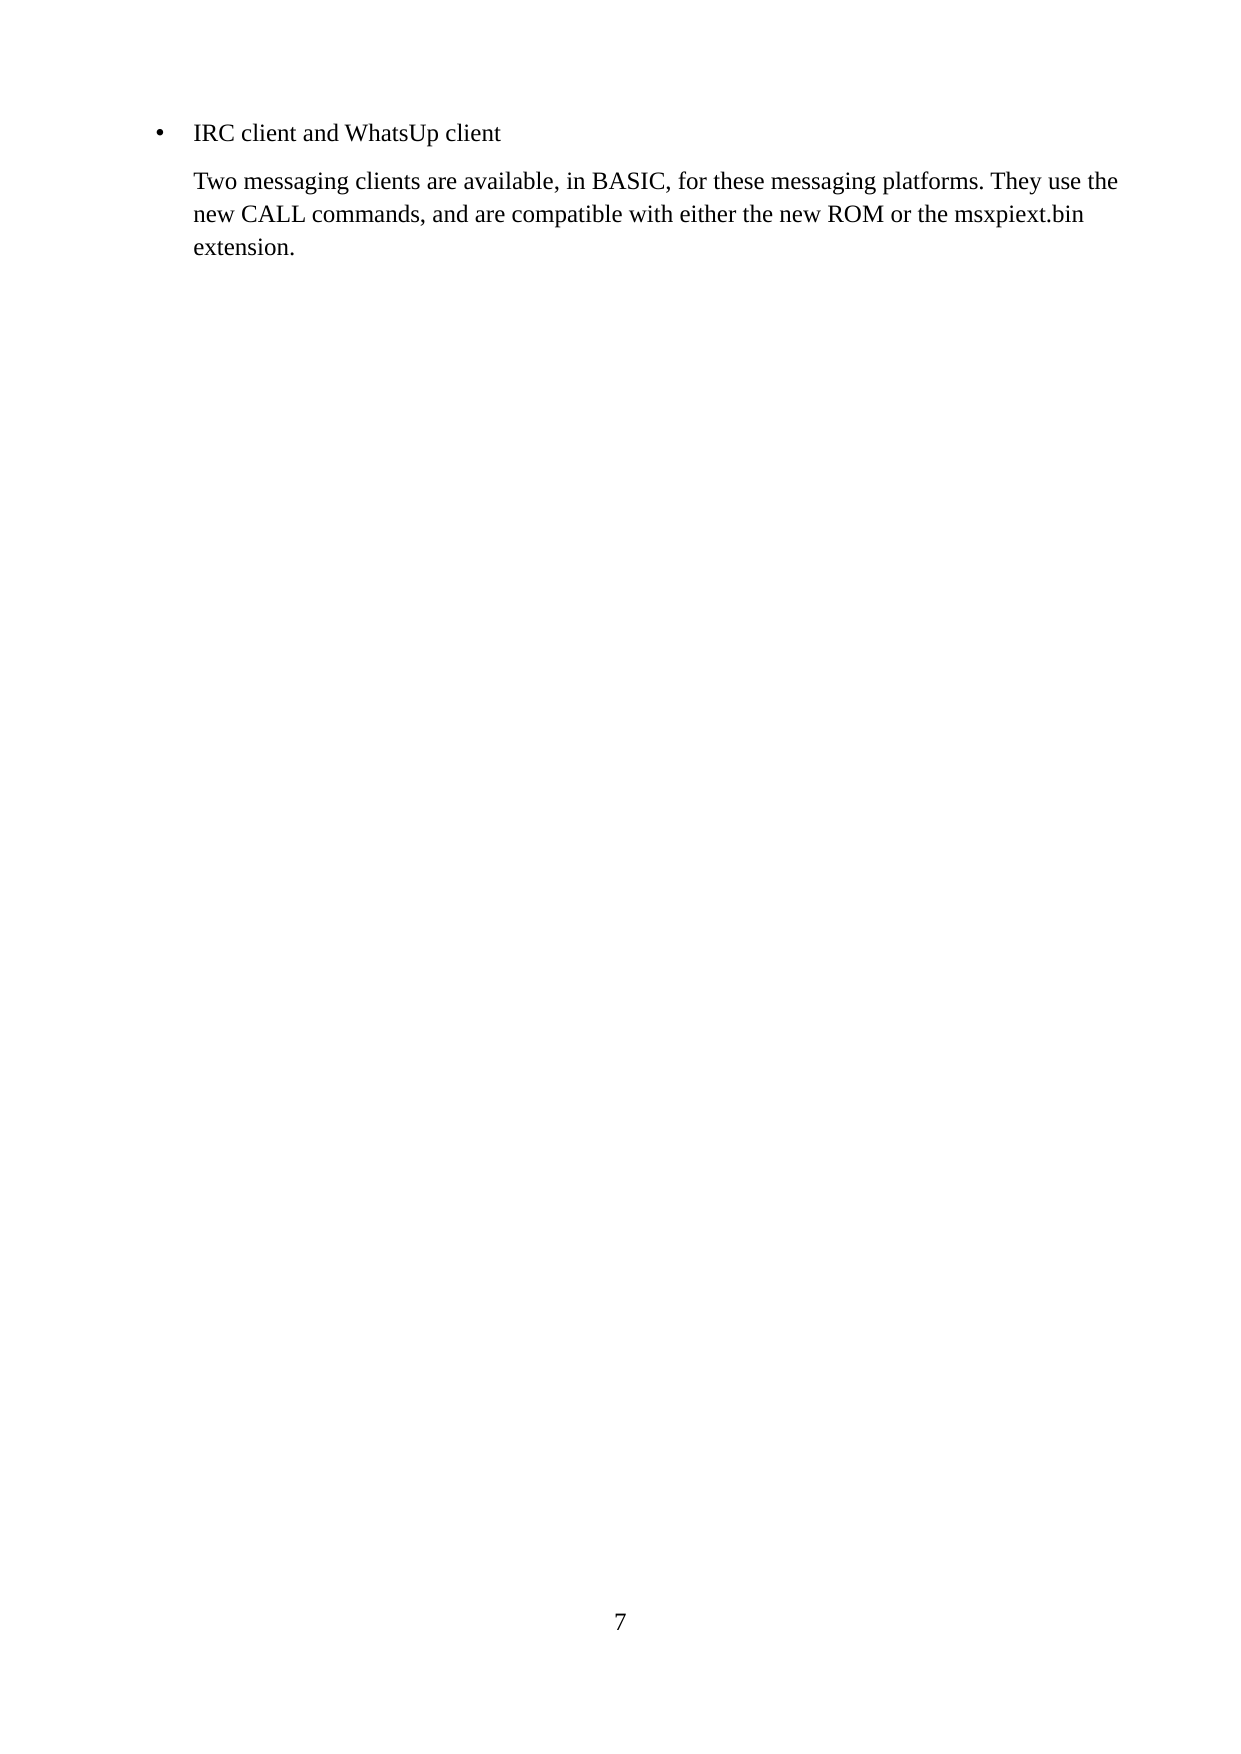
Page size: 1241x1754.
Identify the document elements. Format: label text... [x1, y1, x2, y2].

list IRC client and WhatsUp client [156, 118, 1122, 147]
list Two messaging clients are available, in BASIC, for these messaging platforms. They use the new CALL commands, and are compatible with either the new ROM or the msxpiext.bin extension. [156, 166, 1122, 261]
